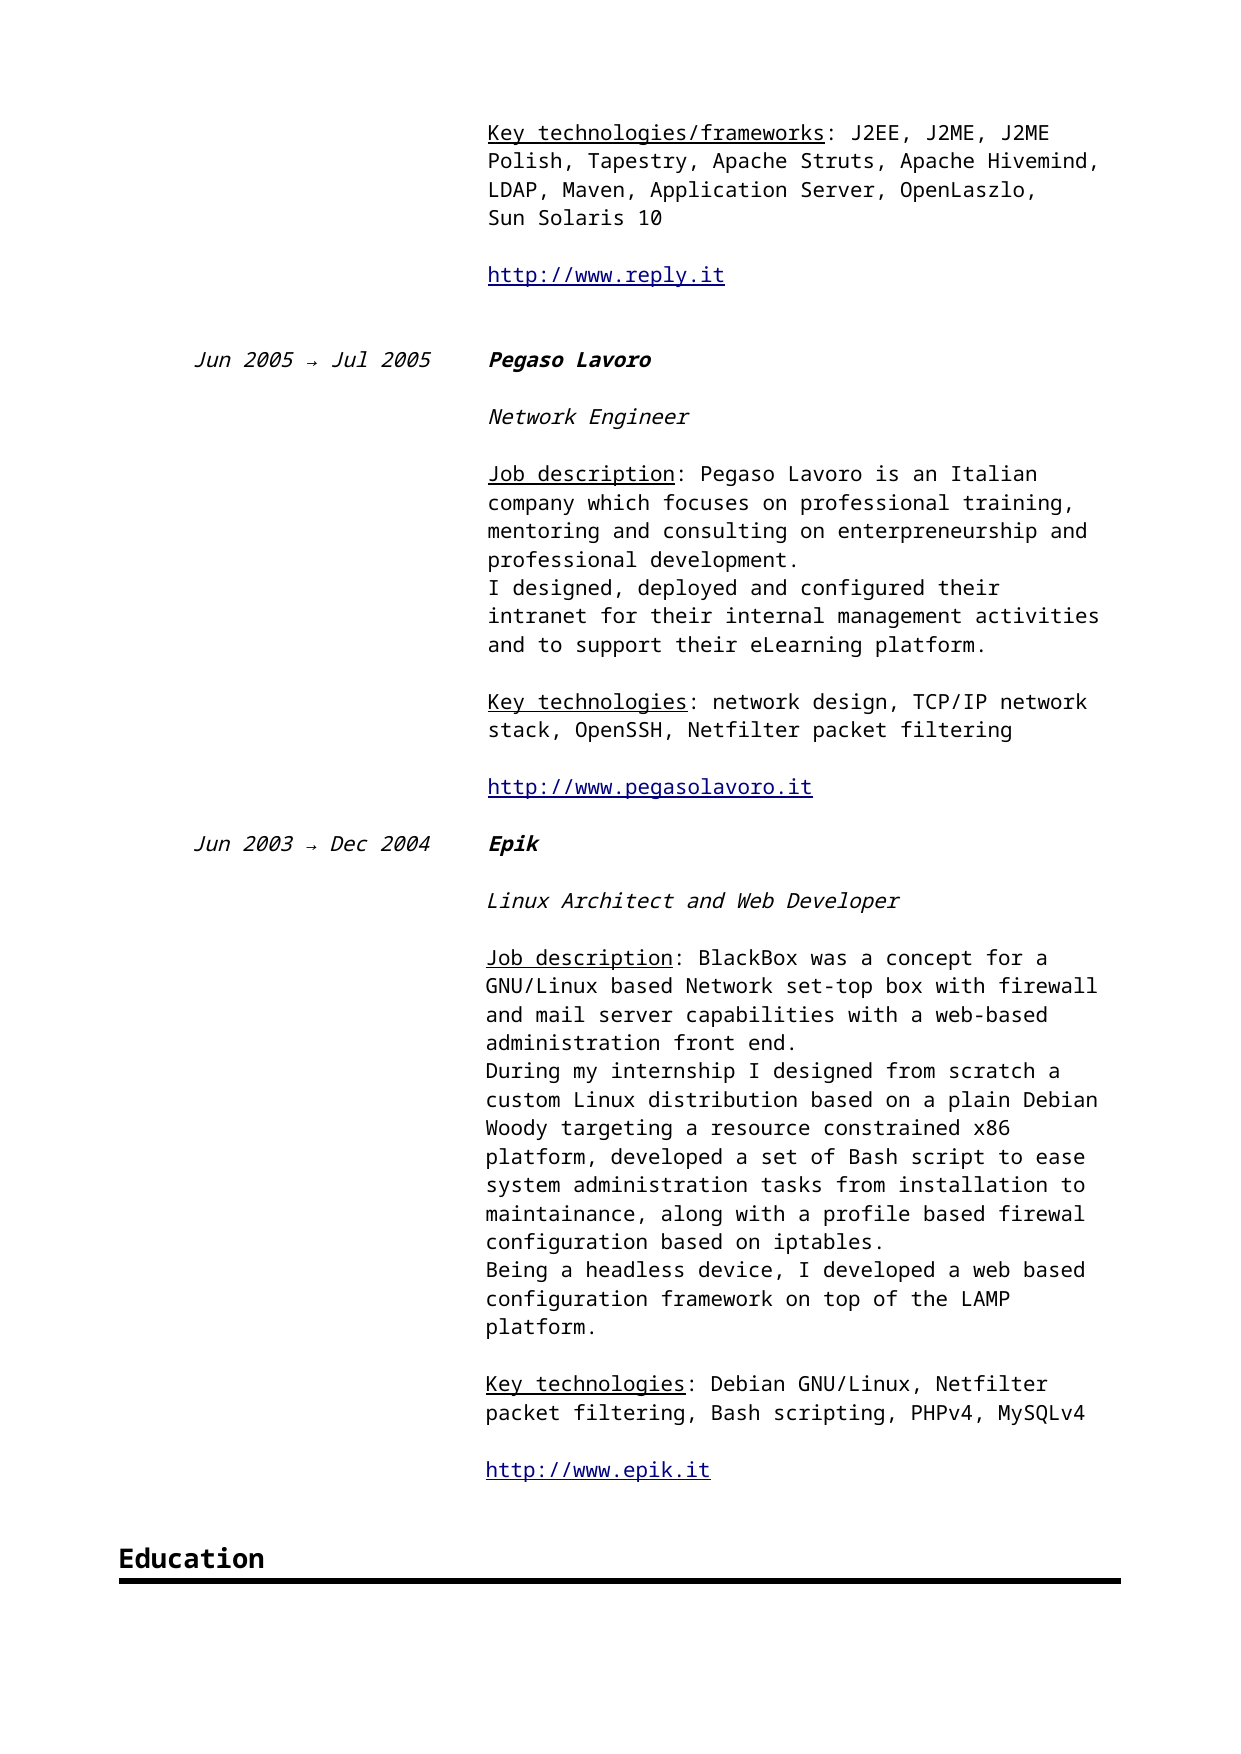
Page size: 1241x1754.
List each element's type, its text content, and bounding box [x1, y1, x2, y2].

text Key technologies: network design, TCP/IP network stack, OpenSSH, Netfilter packet filtering [118, 687, 1122, 744]
text Linux Architect and Web Developer [485, 886, 1122, 914]
text During my internship I designed from scratch a custom Linux distribution based on a plain Debian Woody targeting a resource constrained x86 platform, developed a set of Bash script to ease system administration tasks from installation to maintainance, along with a profile based firewal configuration based on iptables. [485, 1057, 1122, 1256]
text Key technologies/frameworks: J2EE, J2ME, J2ME Polish, Tapestry, Apache Struts, Apache Hivemind, LDAP, Maven, Application Server, OpenLaszlo, Sun Solaris 10 [118, 118, 1122, 232]
text Job description: BlackBox was a concept for a GNU/Linux based Network set-top box with firewall and mail server capabilities with a web-based administration front end. [485, 943, 1122, 1057]
text http://www.epik.it [485, 1455, 1122, 1483]
text http://www.pegasolavoro.it [118, 772, 1122, 801]
text I designed, deployed and configured their intranet for their internal management activities and to support their eLearning platform. [118, 573, 1122, 658]
text Job description: Pegaso Lavoro is an Italian company which focuses on professional training, mentoring and consulting on enterpreneurship and professional development. [118, 459, 1122, 573]
text Education [118, 1540, 1122, 1577]
text http://www.reply.it [118, 260, 1122, 289]
text Key technologies: Debian GNU/Linux, Netfilter packet filtering, Bash scripting, PHPv4, MySQLv4 [485, 1369, 1122, 1426]
text Being a headless device, I developed a web based configuration framework on top of the LAMP platform. [485, 1256, 1122, 1341]
text Jun 2005 → Jul 2005 Pegaso Lavoro [118, 346, 1122, 374]
text Network Engineer [118, 402, 1122, 431]
text Jun 2003 → Dec 2004 Epik [118, 829, 1122, 857]
